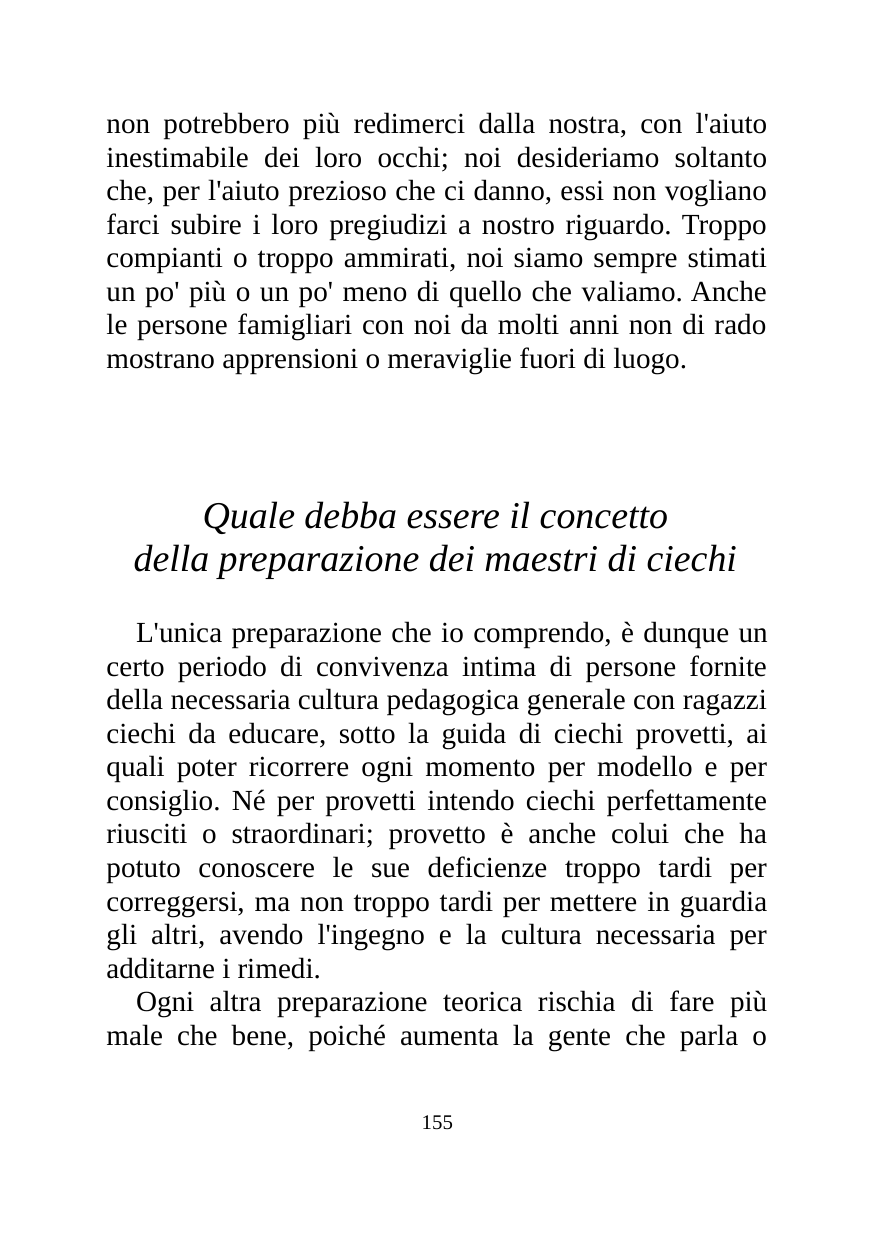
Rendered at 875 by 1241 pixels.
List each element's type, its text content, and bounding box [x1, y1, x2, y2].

text Ogni altra preparazione teorica rischia di fare più male che bene, poiché aumenta la gente che parla o [106, 984, 768, 1051]
text L'unica preparazione che io comprendo, è dunque un certo periodo di convivenza intima di persone fornite della necessaria cultura pedagogica generale con ragazzi ciechi da educare, sotto la guida di ciechi provetti, ai quali poter ricorrere ogni momento per modello e per consiglio. Né per provetti intendo ciechi perfettamente riusciti o straordinari; provetto è anche colui che ha potuto conoscere le sue deficienze troppo tardi per correggersi, ma non troppo tardi per mettere in guardia gli altri, avendo l'ingegno e la cultura necessaria per additarne i rimedi. [106, 615, 768, 984]
text non potrebbero più redimerci dalla nostra, con l'aiuto inestimabile dei loro occhi; noi desideriamo soltanto che, per l'aiuto prezioso che ci danno, essi non vogliano farci subire i loro pregiudizi a nostro riguardo. Troppo compianti o troppo ammirati, noi siamo sempre stimati un po' più o un po' meno di quello che valiamo. Anche le persone famigliari con noi da molti anni non di rado mostrano apprensioni o meraviglie fuori di luogo. [106, 106, 768, 374]
subtitle Quale debba essere il concetto della preparazione dei maestri di ciechi [106, 493, 768, 580]
